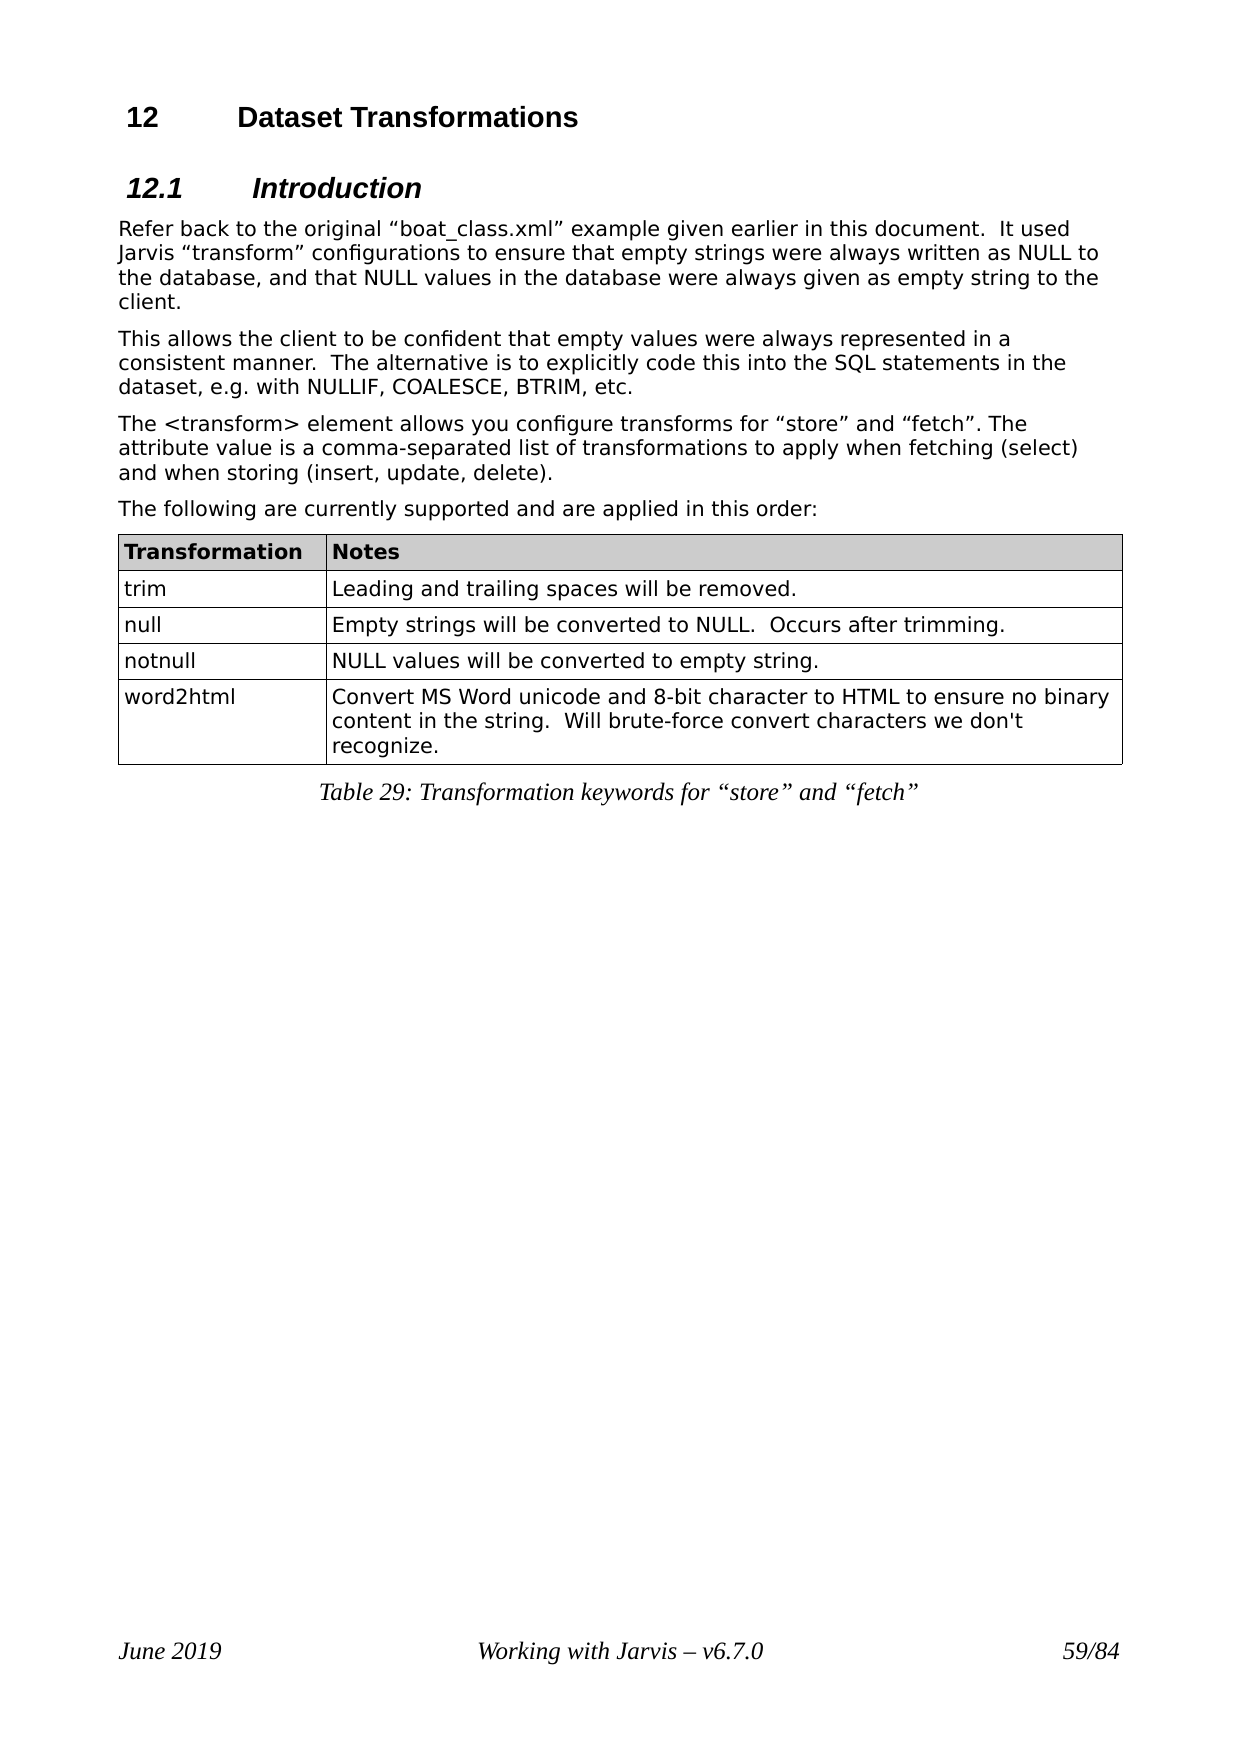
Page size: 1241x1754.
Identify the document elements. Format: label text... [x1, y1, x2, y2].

text Refer back to the original “boat_class.xml” example given earlier in this document. It used Jarvis “transform” configurations to ensure that empty strings were always written as NULL to the database, and that NULL values in the database were always given as empty string to the client. [118, 217, 1122, 314]
table_cell Leading and trailing spaces will be removed. [327, 571, 1122, 607]
table_cell trim [119, 571, 326, 607]
text Table 29: Transformation keywords for “store” and “fetch” [118, 777, 1122, 806]
text The following are currently supported and are applied in this order: [118, 497, 1122, 522]
table_header Transformation [119, 535, 326, 570]
table_cell Convert MS Word unicode and 8-bit character to HTML to ensure no binary content in the string. Will brute-force convert characters we don't recognize. [327, 680, 1122, 764]
text This allows the client to be confident that empty values were always represented in a consistent manner. The alternative is to explicitly code this into the SQL statements in the dataset, e.g. with NULLIF, COALESCE, BTRIM, etc. [118, 327, 1122, 399]
subtitle Introduction [118, 171, 1122, 204]
text The <transform> element allows you configure transforms for “store” and “fetch”. The attribute value is a comma-separated list of transformations to apply when fetching (select) and when storing (insert, update, delete). [118, 412, 1122, 485]
table_cell NULL values will be converted to empty string. [327, 644, 1122, 679]
table_cell null [119, 608, 326, 643]
table_cell word2html [119, 680, 326, 764]
subtitle Dataset Transformations [118, 100, 1122, 133]
table_header Notes [327, 535, 1122, 570]
table_cell notnull [119, 644, 326, 679]
table_cell Empty strings will be converted to NULL. Occurs after trimming. [327, 608, 1122, 643]
